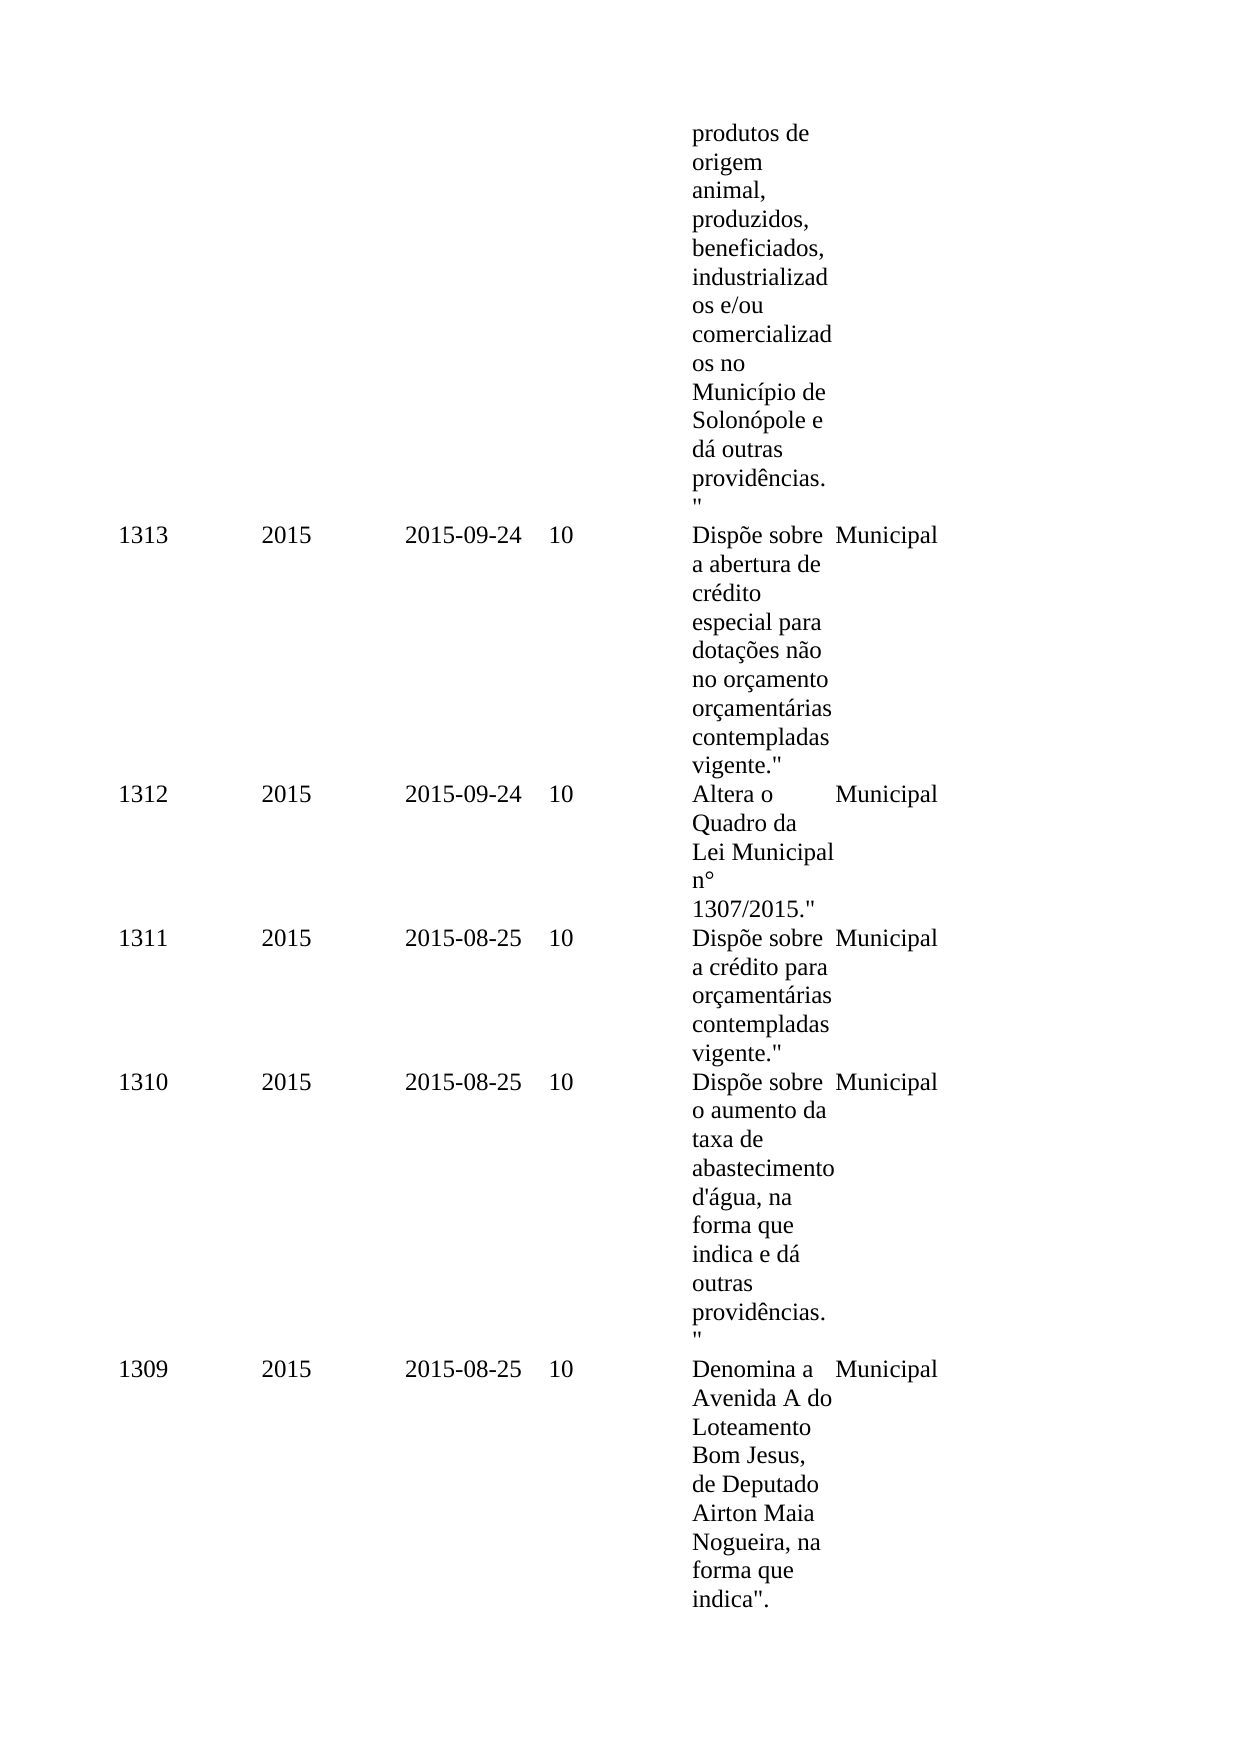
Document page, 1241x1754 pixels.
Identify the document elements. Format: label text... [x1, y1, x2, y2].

table_cell [979, 923, 1122, 1067]
table_cell 2015 [261, 923, 405, 1067]
table_cell 10 [548, 1067, 692, 1354]
table_cell 1312 [118, 779, 261, 923]
table_cell 1309 [118, 1354, 261, 1613]
table_cell Municipal [835, 521, 979, 779]
table_cell [979, 118, 1122, 521]
table_cell Municipal [835, 1354, 979, 1613]
table_cell Municipal [835, 779, 979, 923]
table_cell Dispõe sobre a abertura de crédito especial para dotações não no orçamento orçamentárias contempladas vigente." [692, 521, 835, 779]
table_cell Altera o Quadro da Lei Municipal n° 1307/2015." [692, 779, 835, 923]
table_cell 2015 [261, 1354, 405, 1613]
table_cell 10 [548, 1354, 692, 1613]
table_cell 2015-09-24 [405, 521, 548, 779]
table_cell 2015-08-25 [405, 923, 548, 1067]
table_cell [261, 118, 405, 521]
table_cell Municipal [835, 923, 979, 1067]
table_cell 2015 [261, 779, 405, 923]
table_cell 2015-09-24 [405, 779, 548, 923]
table_cell 1310 [118, 1067, 261, 1354]
table_cell [979, 1354, 1122, 1613]
table_cell 1311 [118, 923, 261, 1067]
table_cell 10 [548, 923, 692, 1067]
table_cell 1313 [118, 521, 261, 779]
table_cell Dispõe sobre a crédito para orçamentárias contempladas vigente." [692, 923, 835, 1067]
table_cell 2015 [261, 1067, 405, 1354]
table_cell 2015-08-25 [405, 1354, 548, 1613]
table_cell [835, 118, 979, 521]
table_cell [405, 118, 548, 521]
table_cell 10 [548, 521, 692, 779]
table_cell produtos de origem animal, produzidos, beneficiados, industrializados e/ou comercializados no Município de Solonópole e dá outras providências." [692, 118, 835, 521]
table_cell 2015 [261, 521, 405, 779]
table_cell Denomina a Avenida A do Loteamento Bom Jesus, de Deputado Airton Maia Nogueira, na forma que indica". [692, 1354, 835, 1613]
table_cell 10 [548, 779, 692, 923]
table_cell Municipal [835, 1067, 979, 1354]
table_cell [979, 521, 1122, 779]
table_cell 2015-08-25 [405, 1067, 548, 1354]
table_cell [118, 118, 261, 521]
table_cell [548, 118, 692, 521]
table_cell [979, 1067, 1122, 1354]
table_cell [979, 779, 1122, 923]
table_cell Dispõe sobre o aumento da taxa de abastecimento d'água, na forma que indica e dá outras providências." [692, 1067, 835, 1354]
